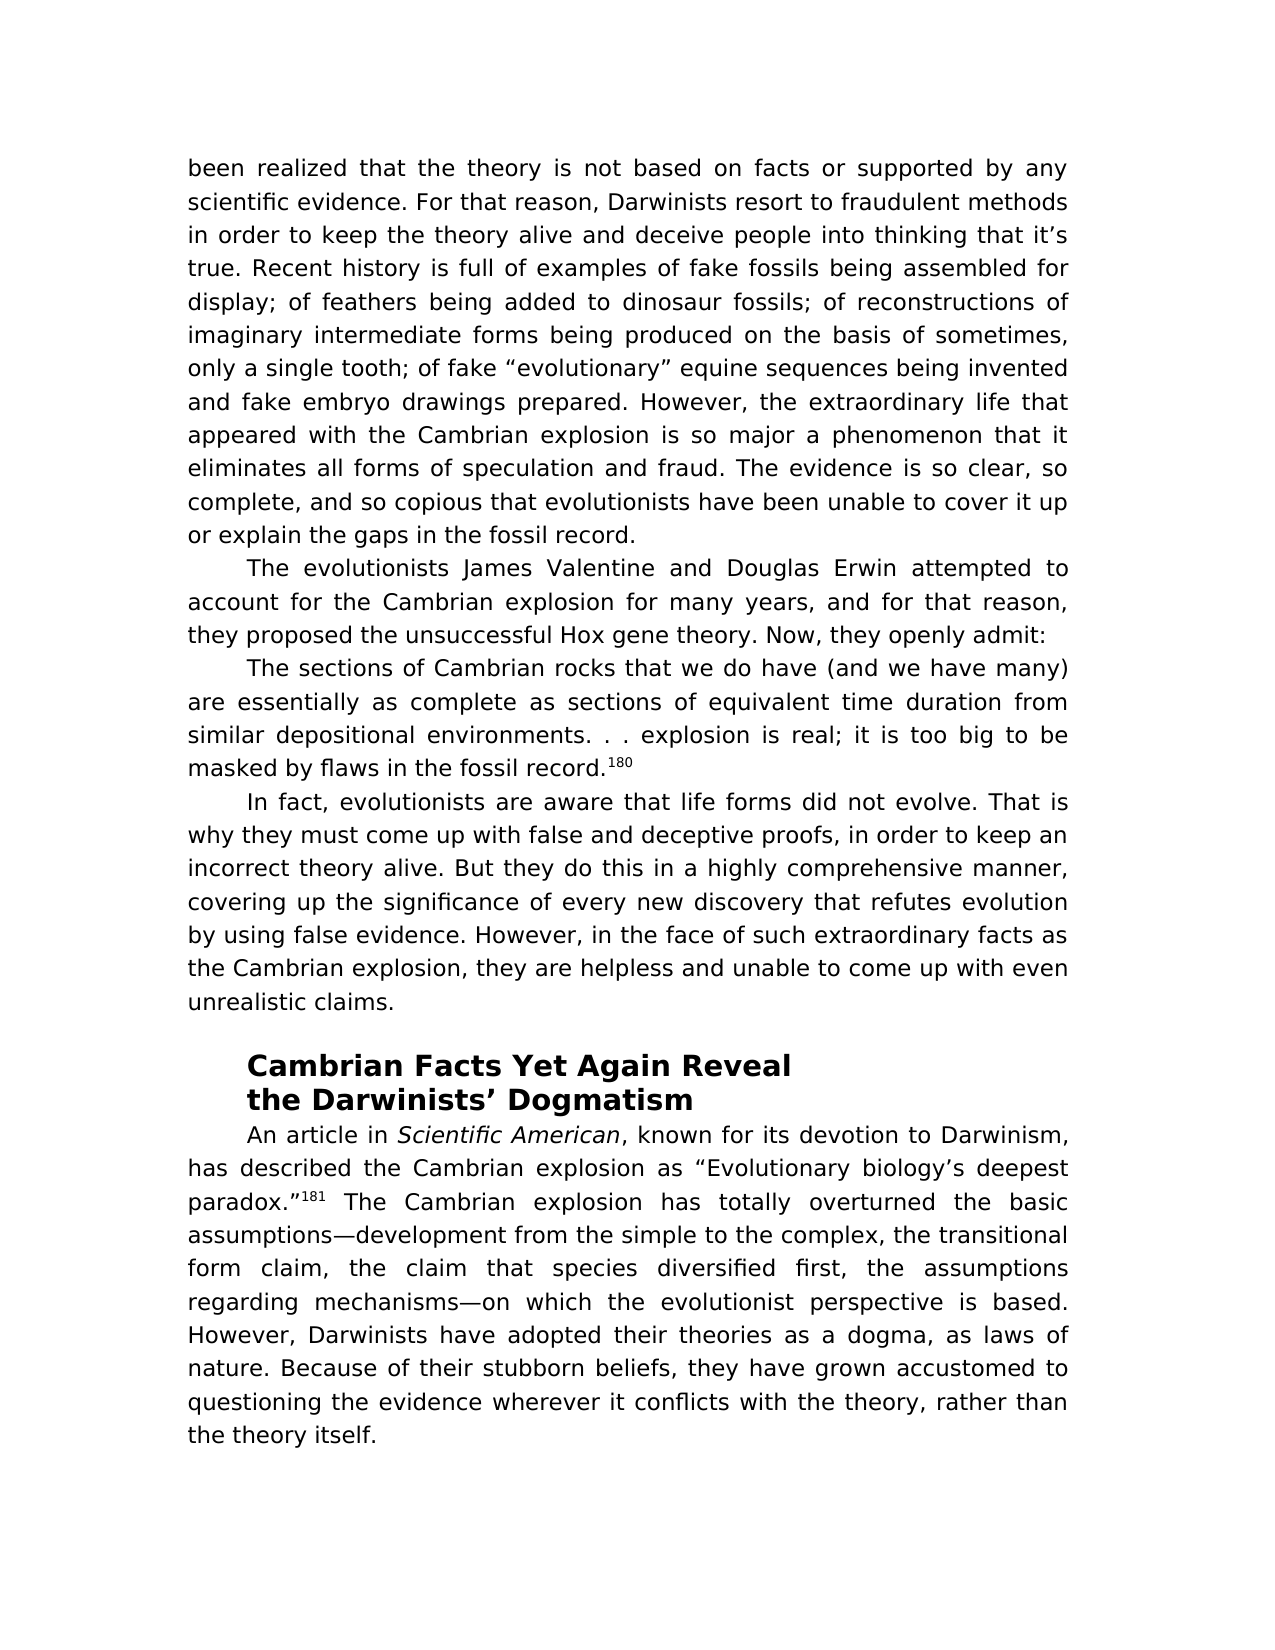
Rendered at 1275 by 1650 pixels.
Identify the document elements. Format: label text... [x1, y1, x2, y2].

text the Darwinists’ Dogmatism [187, 1083, 1070, 1117]
text Cambrian Facts Yet Again Reveal [187, 1050, 1070, 1083]
text In fact, evolutionists are aware that life forms did not evolve. That is why they must come up with false and deceptive proofs, in order to keep an incorrect theory alive. But they do this in a highly comprehensive manner, covering up the significance of every new discovery that refutes evolution by using false evidence. However, in the face of such extraordinary facts as the Cambrian explosion, they are helpless and unable to come up with even unrealistic claims. [187, 783, 1070, 1017]
text The evolutionists James Valentine and Douglas Erwin attempted to account for the Cambrian explosion for many years, and for that reason, they proposed the unsuccessful Hox gene theory. Now, they openly admit: [187, 550, 1070, 650]
text An article in Scientific American, known for its devotion to Darwinism, has described the Cambrian explosion as “Evolutionary biology’s deepest paradox.”181 The Cambrian explosion has totally overturned the basic assumptions—development from the simple to the complex, the transitional form claim, the claim that species diversified first, the assumptions regarding mechanisms—on which the evolutionist perspective is based. However, Darwinists have adopted their theories as a dogma, as laws of nature. Because of their stubborn beliefs, they have grown accustomed to questioning the evidence wherever it conflicts with the theory, rather than the theory itself. [187, 1117, 1070, 1450]
text been realized that the theory is not based on facts or supported by any scientific evidence. For that reason, Darwinists resort to fraudulent methods in order to keep the theory alive and deceive people into thinking that it’s true. Recent history is full of examples of fake fossils being assembled for display; of feathers being added to dinosaur fossils; of reconstructions of imaginary intermediate forms being produced on the basis of sometimes, only a single tooth; of fake “evolutionary” equine sequences being invented and fake embryo drawings prepared. However, the extraordinary life that appeared with the Cambrian explosion is so major a phenomenon that it eliminates all forms of speculation and fraud. The evidence is so clear, so complete, and so copious that evolutionists have been unable to cover it up or explain the gaps in the fossil record. [187, 150, 1070, 550]
text The sections of Cambrian rocks that we do have (and we have many) are essentially as complete as sections of equivalent time duration from similar depositional environments. . . explosion is real; it is too big to be masked by flaws in the fossil record.180 [187, 650, 1070, 783]
